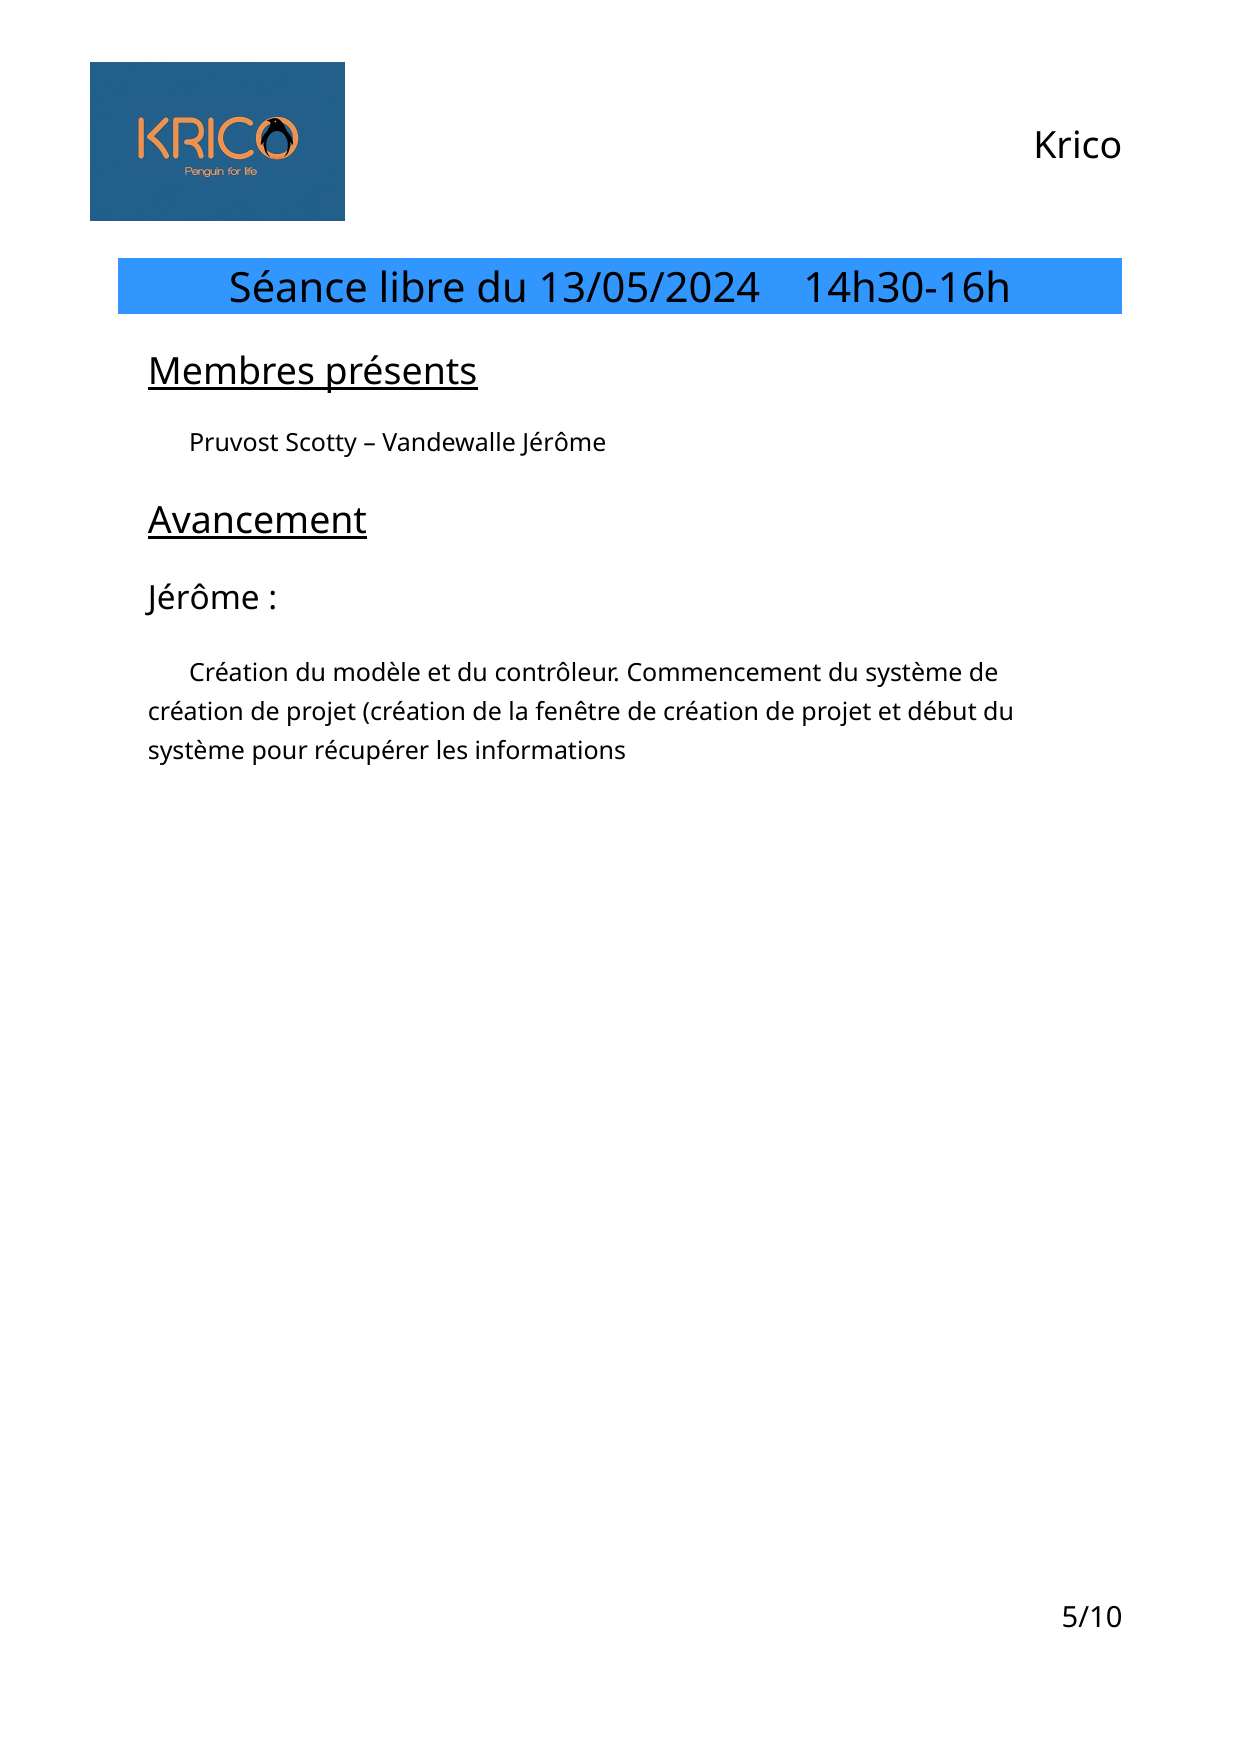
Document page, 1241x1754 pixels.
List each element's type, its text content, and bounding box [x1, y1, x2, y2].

subtitle Séance libre du 13/05/2024 14h30-16h [118, 258, 1122, 314]
subtitle Jérôme : [148, 574, 1122, 619]
picture [90, 62, 345, 221]
text Création du modèle et du contrôleur. Commencement du système de création de projet (création de la fenêtre de création de projet et début du système pour récupérer les informations [148, 654, 1093, 767]
subtitle Avancement [148, 493, 1122, 544]
text Pruvost Scotty – Vandewalle Jérôme [148, 424, 1093, 458]
subtitle Membres présents [148, 344, 1122, 395]
